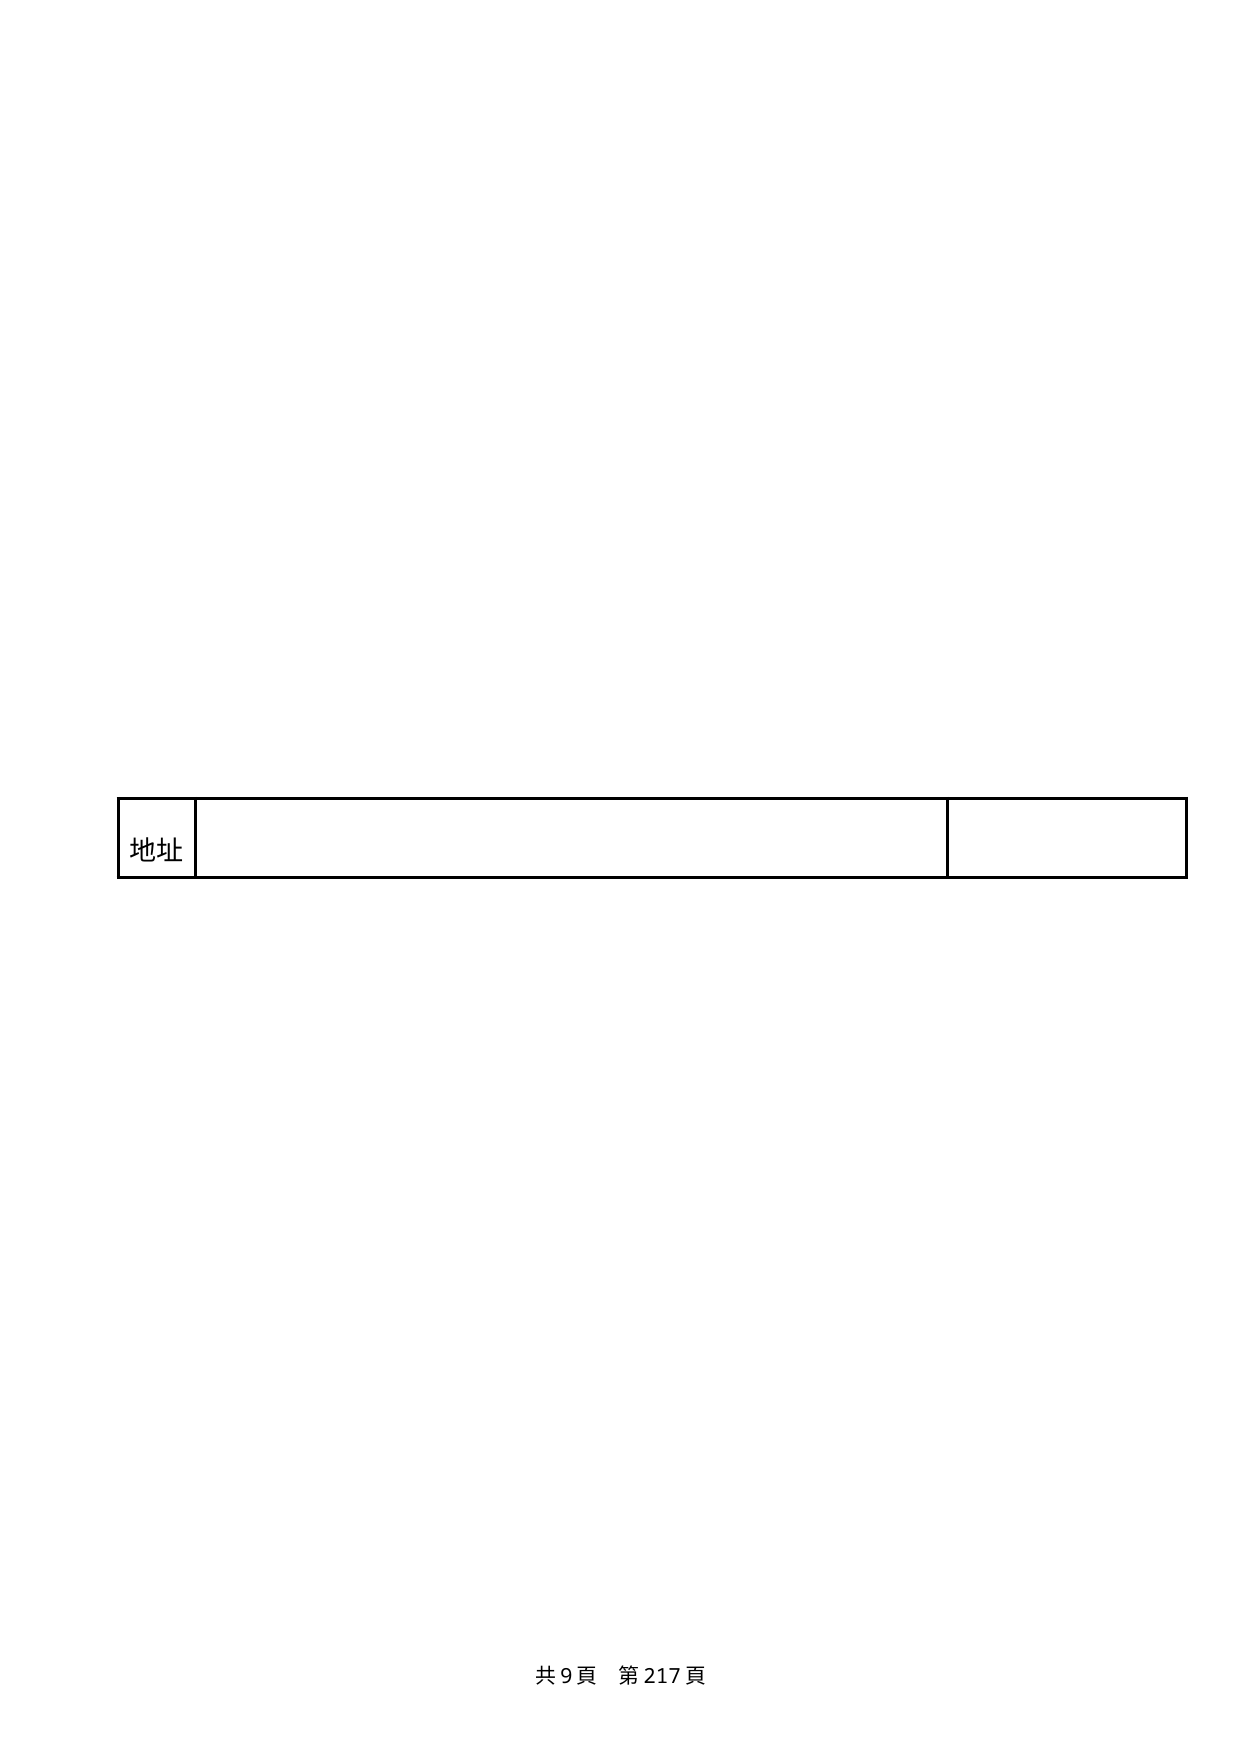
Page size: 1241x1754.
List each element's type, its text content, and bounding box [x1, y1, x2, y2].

table_header [949, 800, 1185, 876]
table_cell 地址 [120, 800, 194, 876]
table_cell [197, 800, 946, 876]
